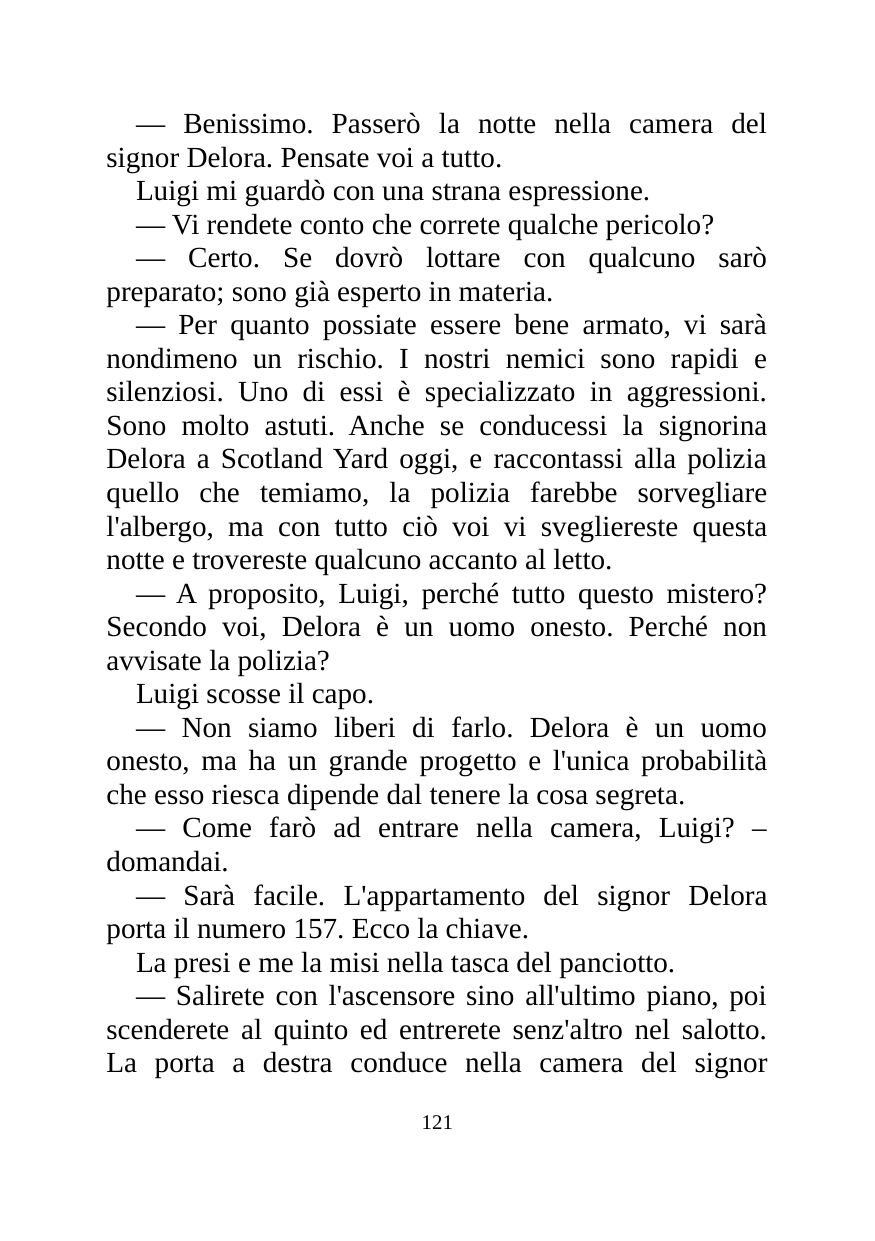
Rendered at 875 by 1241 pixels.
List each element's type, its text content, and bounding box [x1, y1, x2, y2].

text — Salirete con l'ascensore sino all'ultimo piano, poi scenderete al quinto ed entrerete senz'altro nel salotto. La porta a destra conduce nella camera del signor [106, 978, 768, 1079]
text — Non siamo liberi di farlo. Delora è un uomo onesto, ma ha un grande progetto e l'unica probabilità che esso riesca dipende dal tenere la cosa segreta. [106, 710, 768, 811]
text — Sarà facile. L'appartamento del signor Delora porta il numero 157. Ecco la chiave. [106, 878, 768, 945]
text — Benissimo. Passerò la notte nella camera del signor Delora. Pensate voi a tutto. [106, 106, 768, 173]
text — Per quanto possiate essere bene armato, vi sarà nondimeno un rischio. I nostri nemici sono rapidi e silenziosi. Uno di essi è specializzato in aggressioni. Sono molto astuti. Anche se conducessi la signorina Delora a Scotland Yard oggi, e raccontassi alla polizia quello che temiamo, la polizia farebbe sorvegliare l'albergo, ma con tutto ciò voi vi svegliereste questa notte e trovereste qualcuno accanto al letto. [106, 307, 768, 576]
text — A proposito, Luigi, perché tutto questo mistero? Secondo voi, Delora è un uomo onesto. Perché non avvisate la polizia? [106, 576, 768, 676]
text La presi e me la misi nella tasca del panciotto. [106, 945, 768, 978]
text — Vi rendete conto che correte qualche pericolo? [106, 207, 768, 240]
text Luigi scosse il capo. [106, 676, 768, 710]
text — Certo. Se dovrò lottare con qualcuno sarò preparato; sono già esperto in materia. [106, 240, 768, 307]
text — Come farò ad entrare nella camera, Luigi? – domandai. [106, 811, 768, 878]
text Luigi mi guardò con una strana espressione. [106, 173, 768, 207]
